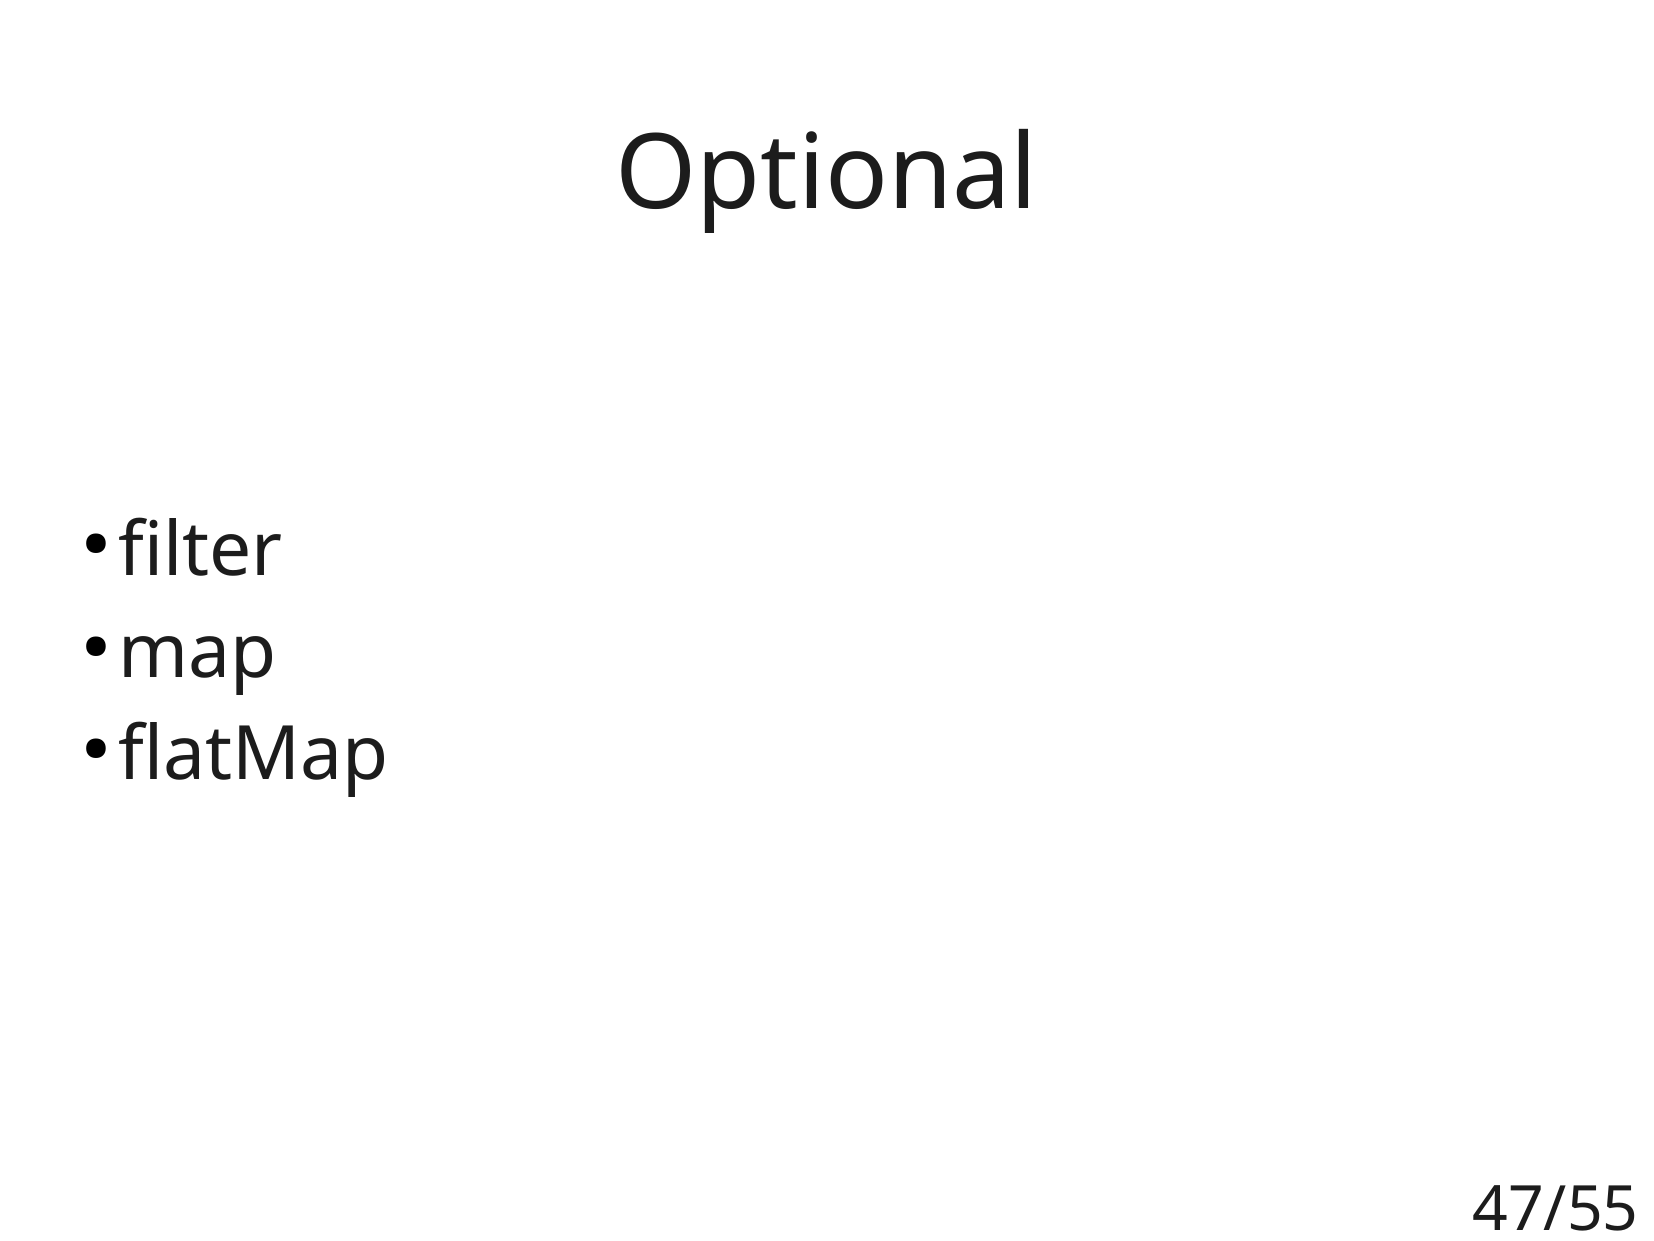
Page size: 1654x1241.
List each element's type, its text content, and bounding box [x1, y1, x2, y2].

title Optional [82, 64, 1571, 257]
subtitle filter map flatMap [82, 257, 1571, 1142]
text_box <numer>/55 [1071, 1155, 1654, 1241]
